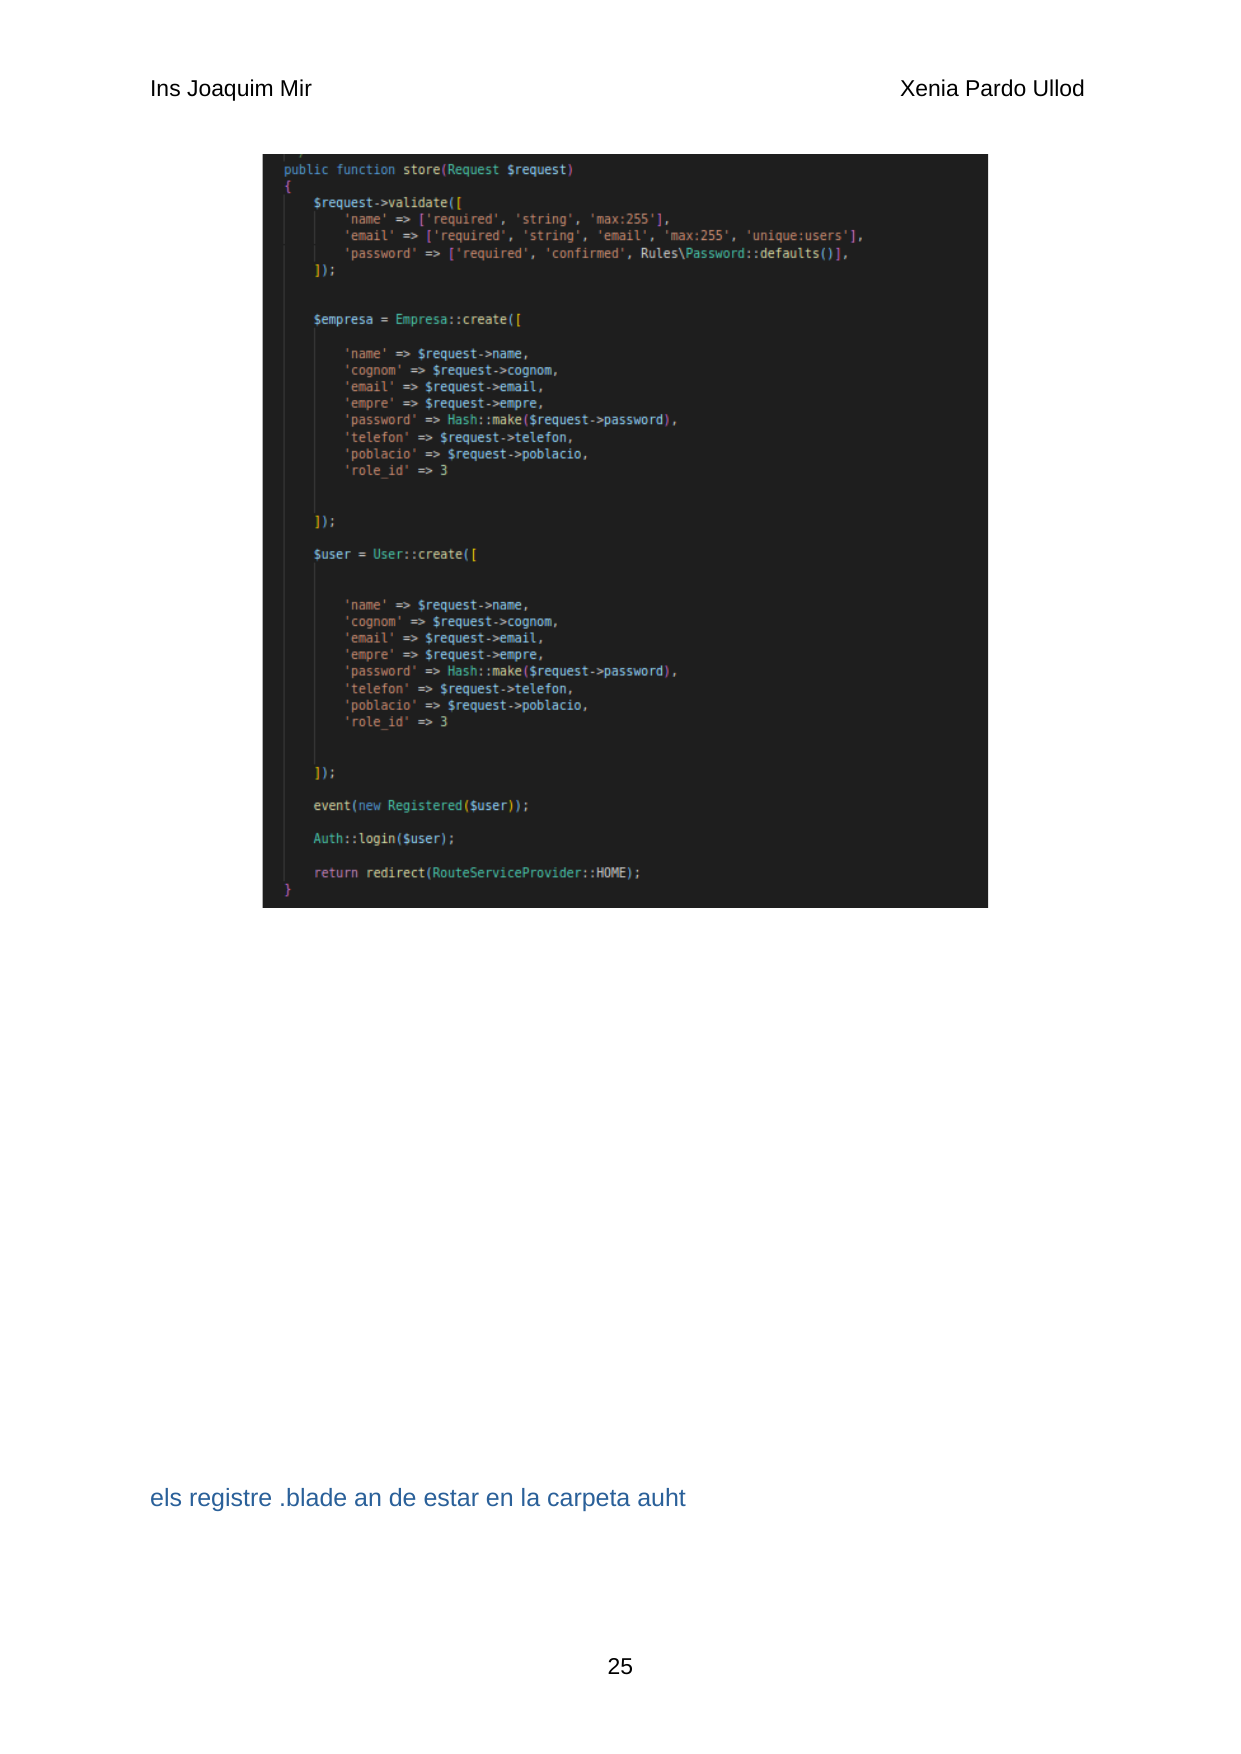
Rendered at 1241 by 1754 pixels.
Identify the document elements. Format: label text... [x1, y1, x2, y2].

text els registre .blade an de estar en la carpeta auht [150, 1483, 1090, 1511]
picture [262, 154, 989, 908]
